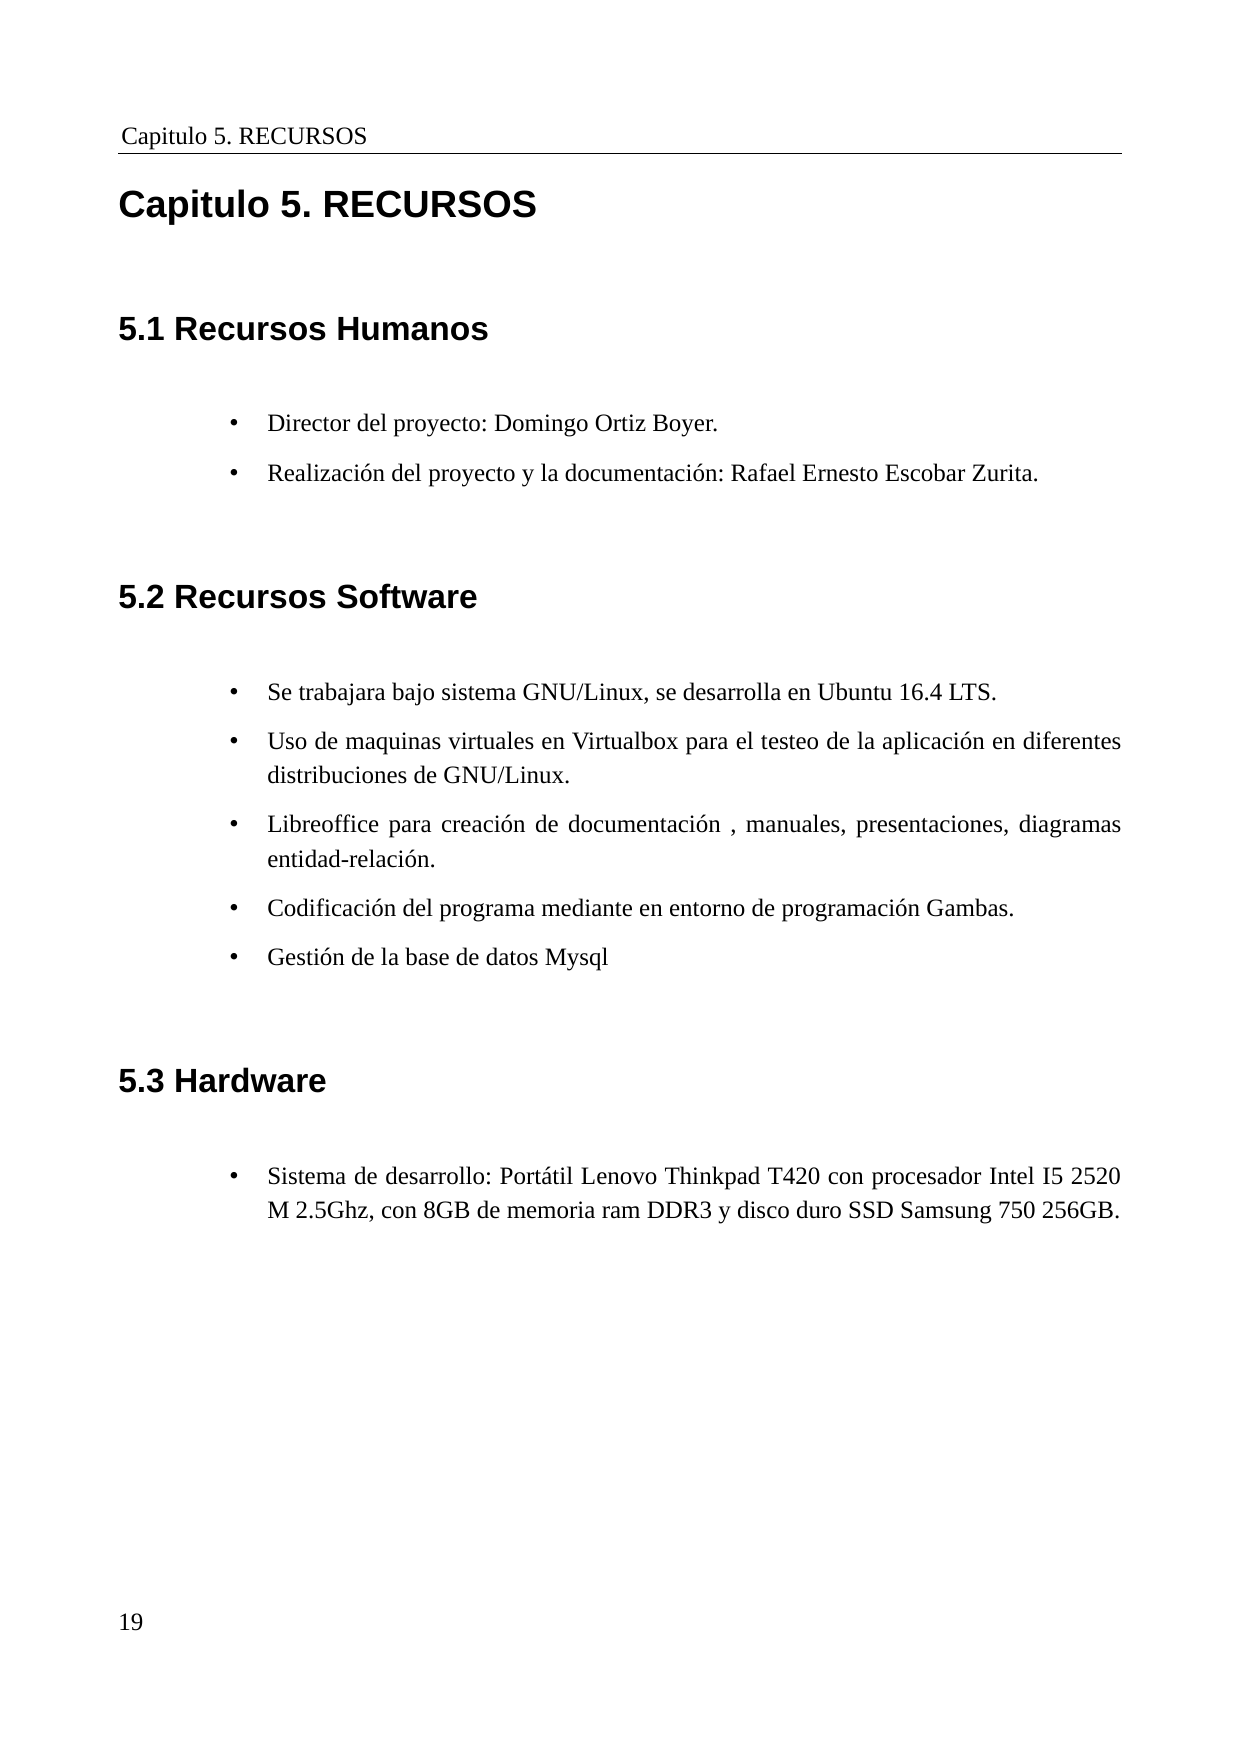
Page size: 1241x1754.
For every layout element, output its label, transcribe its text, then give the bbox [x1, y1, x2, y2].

list Sistema de desarrollo: Portátil Lenovo Thinkpad T420 con procesador Intel I5 2520 M 2.5Ghz, con 8GB de memoria ram DDR3 y disco duro SSD Samsung 750 256GB. [229, 1161, 1122, 1224]
subtitle 5.1 Recursos Humanos [118, 308, 1122, 347]
subtitle Capitulo 5. RECURSOS [118, 182, 1122, 226]
subtitle 5.2 Recursos Software [118, 577, 1122, 615]
list Se trabajara bajo sistema GNU/Linux, se desarrolla en Ubuntu 16.4 LTS. [229, 677, 1122, 706]
list Uso de maquinas virtuales en Virtualbox para el testeo de la aplicación en diferentes distribuciones de GNU/Linux. [229, 726, 1122, 789]
list Realización del proyecto y la documentación: Rafael Ernesto Escobar Zurita. [229, 458, 1122, 486]
subtitle 5.3 Hardware [118, 1061, 1122, 1099]
list Gestión de la base de datos Mysql [229, 942, 1122, 971]
list Codificación del programa mediante en entorno de programación Gambas. [229, 893, 1122, 922]
list Director del proyecto: Domingo Ortiz Boyer. [229, 408, 1122, 437]
list Libreoffice para creación de documentación , manuales, presentaciones, diagramas entidad-relación. [229, 809, 1122, 873]
